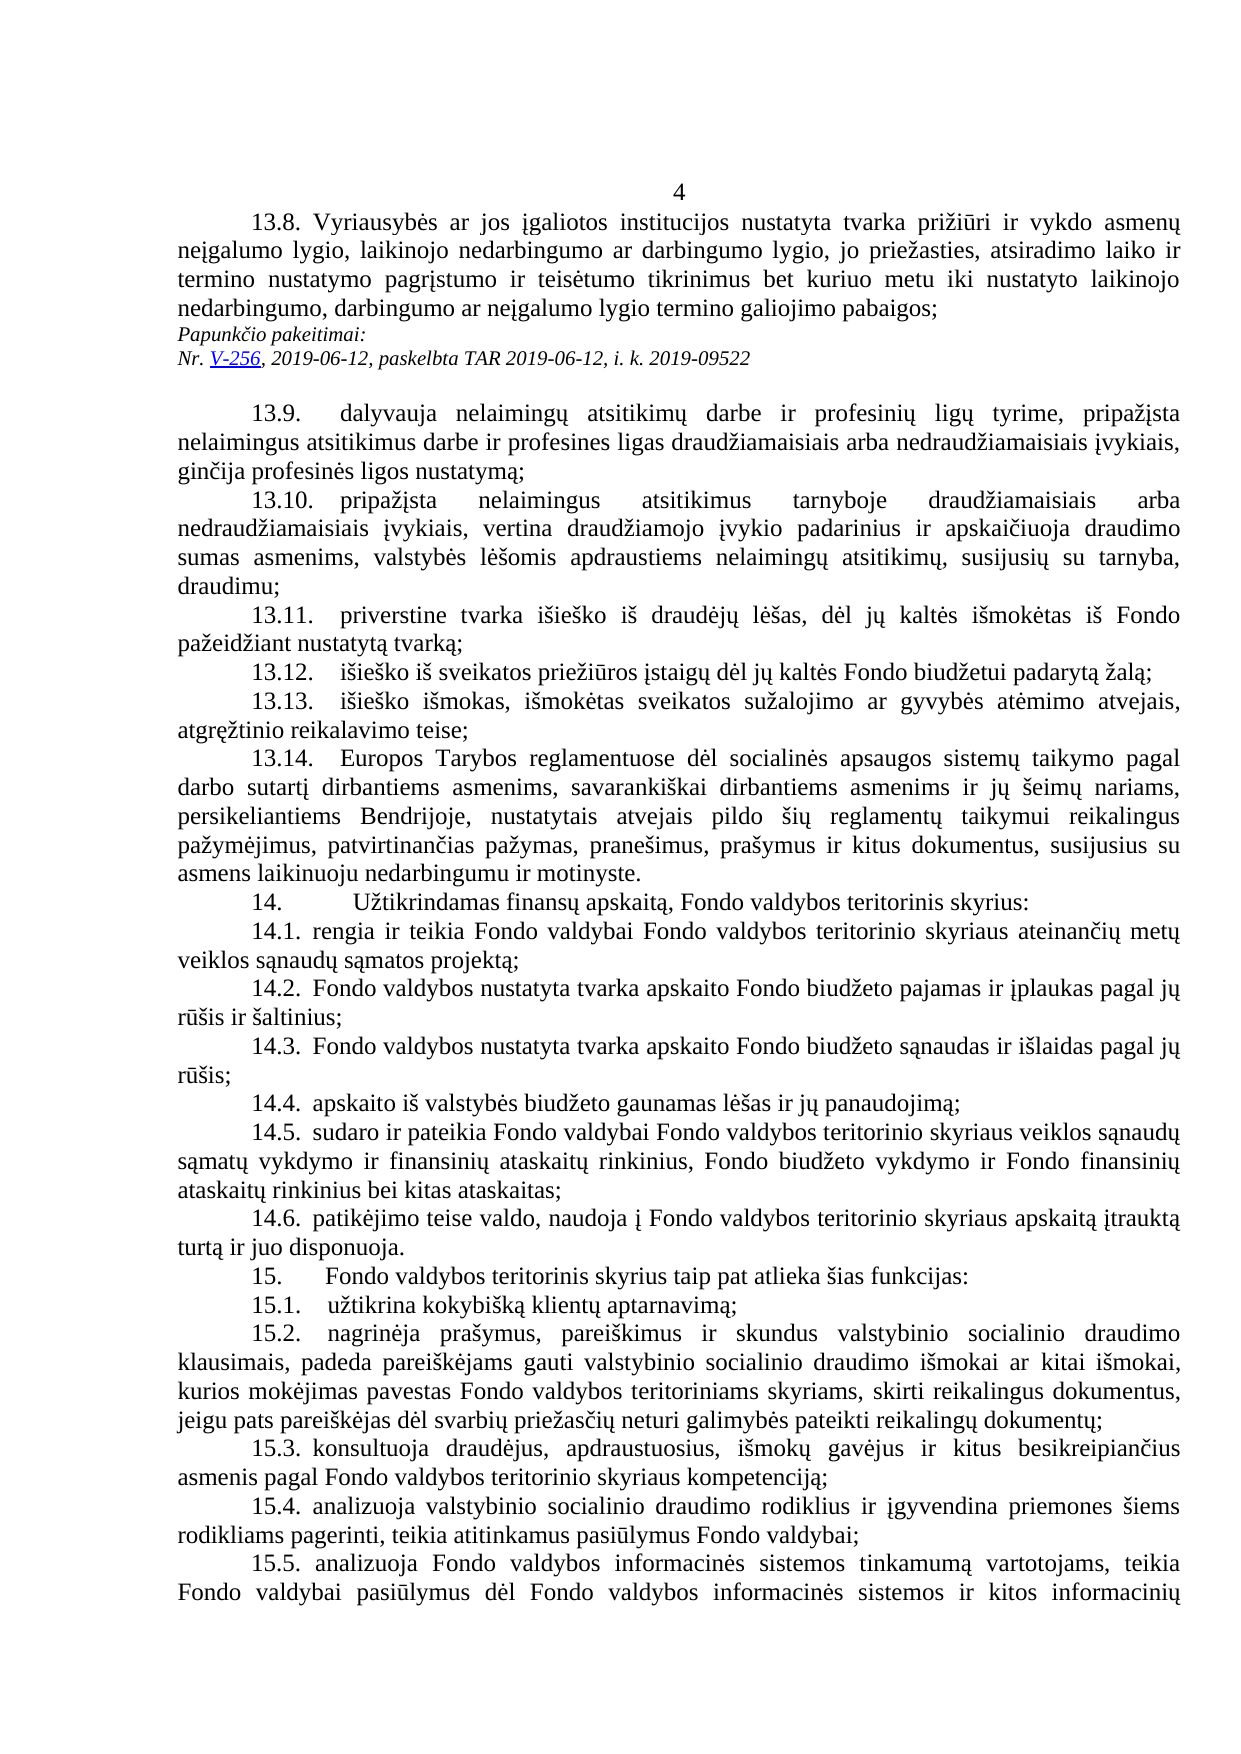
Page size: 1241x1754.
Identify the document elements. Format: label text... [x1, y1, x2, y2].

text 13.11. priverstine tvarka išieško iš draudėjų lėšas, dėl jų kaltės išmokėtas iš Fondo pažeidžiant nustatytą tvarką; [177, 600, 1181, 657]
text 13.14. Europos Tarybos reglamentuose dėl socialinės apsaugos sistemų taikymo pagal darbo sutartį dirbantiems asmenims, savarankiškai dirbantiems asmenims ir jų šeimų nariams, persikeliantiems Bendrijoje, nustatytais atvejais pildo šių reglamentų taikymui reikalingus pažymėjimus, patvirtinančias pažymas, pranešimus, prašymus ir kitus dokumentus, susijusius su asmens laikinuoju nedarbingumu ir motinyste. [177, 743, 1181, 887]
text Nr. V-256, 2019-06-12, paskelbta TAR 2019-06-12, i. k. 2019-09522 [177, 346, 1181, 370]
text 14.6. patikėjimo teise valdo, naudoja į Fondo valdybos teritorinio skyriaus apskaitą įtrauktą turtą ir juo disponuoja. [177, 1203, 1181, 1261]
text 14.2. Fondo valdybos nustatyta tvarka apskaito Fondo biudžeto pajamas ir įplaukas pagal jų rūšis ir šaltinius; [177, 973, 1181, 1031]
text 13.9. dalyvauja nelaimingų atsitikimų darbe ir profesinių ligų tyrime, pripažįsta nelaimingus atsitikimus darbe ir profesines ligas draudžiamaisiais arba nedraudžiamaisiais įvykiais, ginčija profesinės ligos nustatymą; [177, 398, 1181, 485]
text 13.10. pripažįsta nelaimingus atsitikimus tarnyboje draudžiamaisiais arba nedraudžiamaisiais įvykiais, vertina draudžiamojo įvykio padarinius ir apskaičiuoja draudimo sumas asmenims, valstybės lėšomis apdraustiems nelaimingų atsitikimų, susijusių su tarnyba, draudimu; [177, 485, 1181, 600]
text 14.4. apskaito iš valstybės biudžeto gaunamas lėšas ir jų panaudojimą; [177, 1088, 1181, 1117]
text 14.1. rengia ir teikia Fondo valdybai Fondo valdybos teritorinio skyriaus ateinančių metų veiklos sąnaudų sąmatos projektą; [177, 916, 1181, 973]
text Papunkčio pakeitimai: [177, 322, 1181, 346]
text 15.4. analizuoja valstybinio socialinio draudimo rodiklius ir įgyvendina priemones šiems rodikliams pagerinti, teikia atitinkamus pasiūlymus Fondo valdybai; [177, 1491, 1181, 1548]
text 14. Užtikrindamas finansų apskaitą, Fondo valdybos teritorinis skyrius: [251, 887, 1181, 916]
text 14.3. Fondo valdybos nustatyta tvarka apskaito Fondo biudžeto sąnaudas ir išlaidas pagal jų rūšis; [177, 1031, 1181, 1088]
text 15.5. analizuoja Fondo valdybos informacinės sistemos tinkamumą vartotojams, teikia Fondo valdybai pasiūlymus dėl Fondo valdybos informacinės sistemos ir kitos informacinių [177, 1548, 1181, 1606]
text 13.13. išieško išmokas, išmokėtas sveikatos sužalojimo ar gyvybės atėmimo atvejais, atgręžtinio reikalavimo teise; [177, 686, 1181, 743]
text 14.5. sudaro ir pateikia Fondo valdybai Fondo valdybos teritorinio skyriaus veiklos sąnaudų sąmatų vykdymo ir finansinių ataskaitų rinkinius, Fondo biudžeto vykdymo ir Fondo finansinių ataskaitų rinkinius bei kitas ataskaitas; [177, 1117, 1181, 1203]
text 13.12. išieško iš sveikatos priežiūros įstaigų dėl jų kaltės Fondo biudžetui padarytą žalą; [177, 657, 1181, 686]
text 15.1. užtikrina kokybišką klientų aptarnavimą; [177, 1290, 1181, 1318]
text 15.2. nagrinėja prašymus, pareiškimus ir skundus valstybinio socialinio draudimo klausimais, padeda pareiškėjams gauti valstybinio socialinio draudimo išmokai ar kitai išmokai, kurios mokėjimas pavestas Fondo valdybos teritoriniams skyriams, skirti reikalingus dokumentus, jeigu pats pareiškėjas dėl svarbių priežasčių neturi galimybės pateikti reikalingų dokumentų; [177, 1318, 1181, 1433]
text 15.3. konsultuoja draudėjus, apdraustuosius, išmokų gavėjus ir kitus besikreipiančius asmenis pagal Fondo valdybos teritorinio skyriaus kompetenciją; [177, 1433, 1181, 1491]
text 15. Fondo valdybos teritorinis skyrius taip pat atlieka šias funkcijas: [177, 1261, 1181, 1290]
text 13.8. Vyriausybės ar jos įgaliotos institucijos nustatyta tvarka prižiūri ir vykdo asmenų neįgalumo lygio, laikinojo nedarbingumo ar darbingumo lygio, jo priežasties, atsiradimo laiko ir termino nustatymo pagrįstumo ir teisėtumo tikrinimus bet kuriuo metu iki nustatyto laikinojo nedarbingumo, darbingumo ar neįgalumo lygio termino galiojimo pabaigos; [177, 207, 1181, 322]
